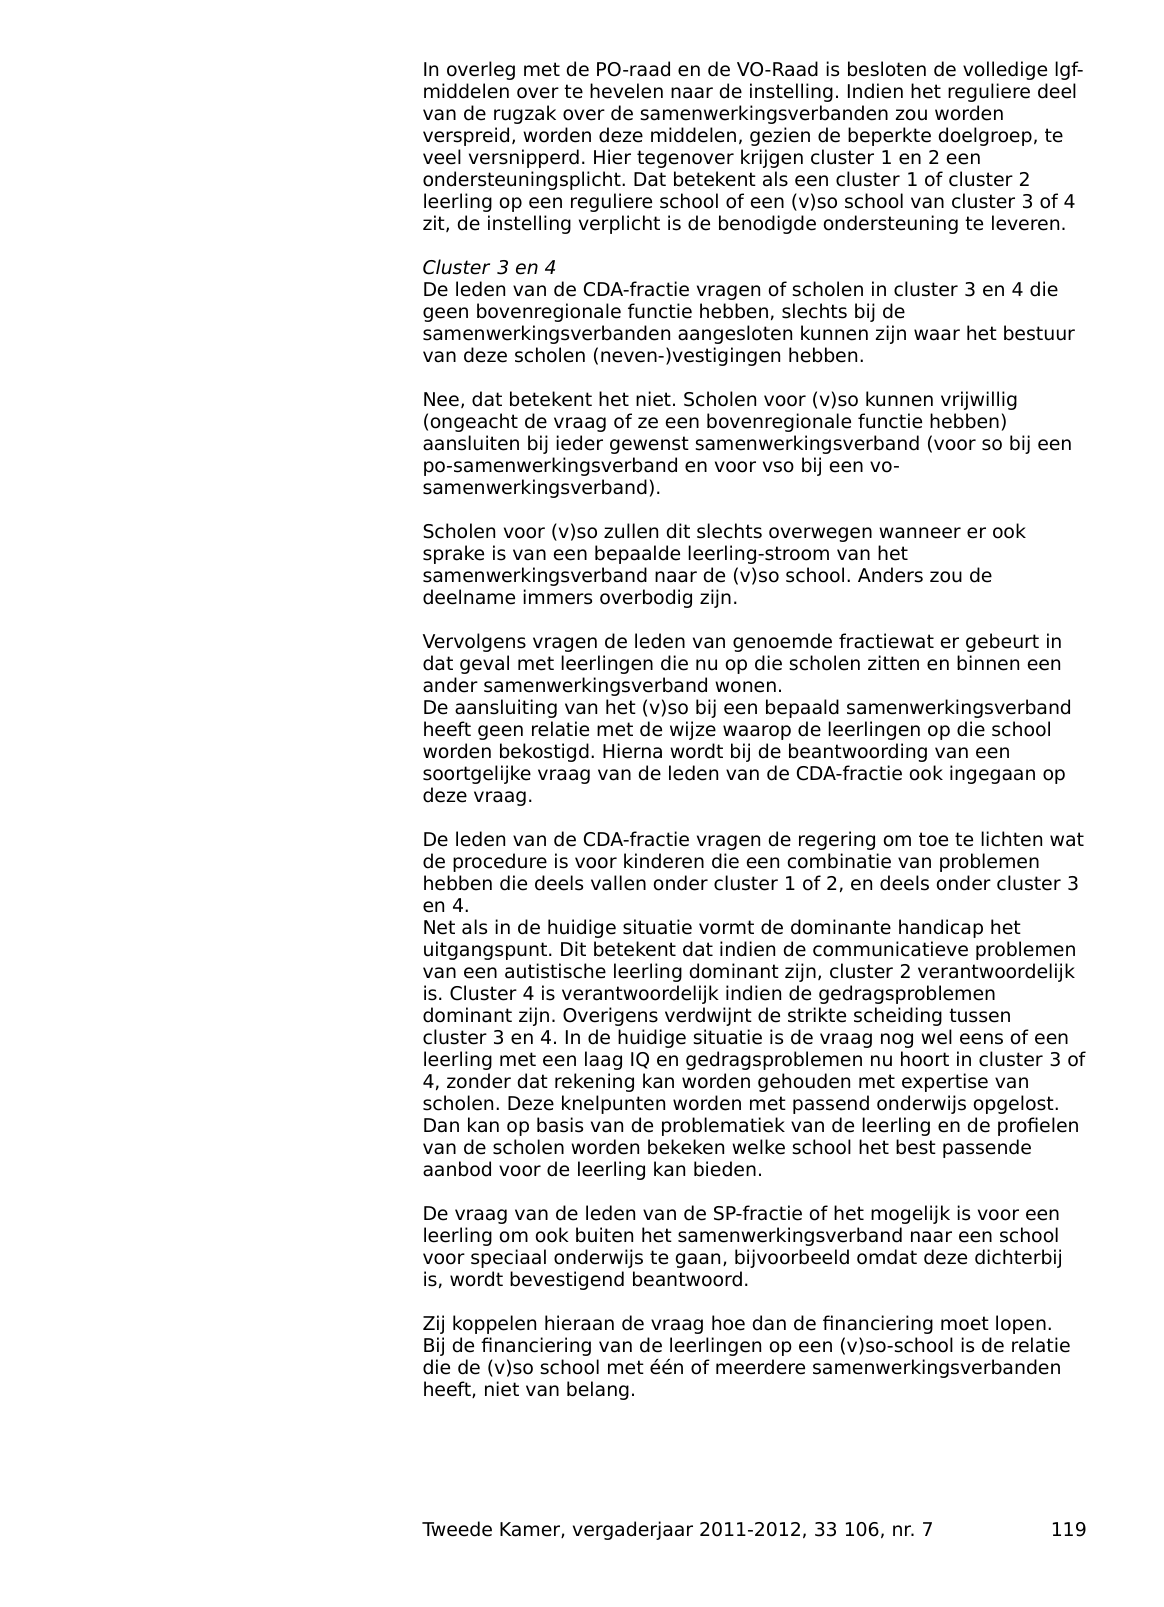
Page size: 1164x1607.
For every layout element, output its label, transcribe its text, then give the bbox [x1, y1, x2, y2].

text Vervolgens vragen de leden van genoemde fractiewat er gebeurt in dat geval met leerlingen die nu op die scholen zitten en binnen een ander samenwerkingsverband wonen. [422, 631, 1087, 697]
text Nee, dat betekent het niet. Scholen voor (v)so kunnen vrijwillig (ongeacht de vraag of ze een bovenregionale functie hebben) aansluiten bij ieder gewenst samenwerkingsverband (voor so bij een po-samenwerkingsverband en voor vso bij een vo-samenwerkingsverband). [422, 389, 1087, 499]
text Bij de financiering van de leerlingen op een (v)so-school is de relatie die de (v)so school met één of meerdere samenwerkingsverbanden heeft, niet van belang. [422, 1335, 1087, 1401]
text Scholen voor (v)so zullen dit slechts overwegen wanneer er ook sprake is van een bepaalde leerling-stroom van het samenwerkingsverband naar de (v)so school. Anders zou de deelname immers overbodig zijn. [422, 521, 1087, 609]
text De vraag van de leden van de SP-fractie of het mogelijk is voor een leerling om ook buiten het samenwerkingsverband naar een school voor speciaal onderwijs te gaan, bijvoorbeeld omdat deze dichterbij is, wordt bevestigend beantwoord. [422, 1203, 1087, 1291]
text De leden van de CDA-fractie vragen de regering om toe te lichten wat de procedure is voor kinderen die een combinatie van problemen hebben die deels vallen onder cluster 1 of 2, en deels onder cluster 3 en 4. [422, 829, 1087, 917]
text Zij koppelen hieraan de vraag hoe dan de financiering moet lopen. [422, 1313, 1087, 1335]
text Net als in de huidige situatie vormt de dominante handicap het uitgangspunt. Dit betekent dat indien de communicatieve problemen van een autistische leerling dominant zijn, cluster 2 verantwoordelijk is. Cluster 4 is verantwoordelijk indien de gedragsproblemen dominant zijn. Overigens verdwijnt de strikte scheiding tussen cluster 3 en 4. In de huidige situatie is de vraag nog wel eens of een leerling met een laag IQ en gedragsproblemen nu hoort in cluster 3 of 4, zonder dat rekening kan worden gehouden met expertise van scholen. Deze knelpunten worden met passend onderwijs opgelost. Dan kan op basis van de problematiek van de leerling en de profielen van de scholen worden bekeken welke school het best passende aanbod voor de leerling kan bieden. [422, 917, 1087, 1181]
text De leden van de CDA-fractie vragen of scholen in cluster 3 en 4 die geen bovenregionale functie hebben, slechts bij de samenwerkingsverbanden aangesloten kunnen zijn waar het bestuur van deze scholen (neven-)vestigingen hebben. [422, 279, 1087, 367]
text In overleg met de PO-raad en de VO-Raad is besloten de volledige lgf-middelen over te hevelen naar de instelling. Indien het reguliere deel van de rugzak over de samenwerkingsverbanden zou worden verspreid, worden deze middelen, gezien de beperkte doelgroep, te veel versnipperd. Hier tegenover krijgen cluster 1 en 2 een ondersteuningsplicht. Dat betekent als een cluster 1 of cluster 2 leerling op een reguliere school of een (v)so school van cluster 3 of 4 zit, de instelling verplicht is de benodigde ondersteuning te leveren. [422, 59, 1087, 235]
subtitle Cluster 3 en 4 [422, 257, 1087, 279]
text De aansluiting van het (v)so bij een bepaald samenwerkingsverband heeft geen relatie met de wijze waarop de leerlingen op die school worden bekostigd. Hierna wordt bij de beantwoording van een soortgelijke vraag van de leden van de CDA-fractie ook ingegaan op deze vraag. [422, 697, 1087, 807]
